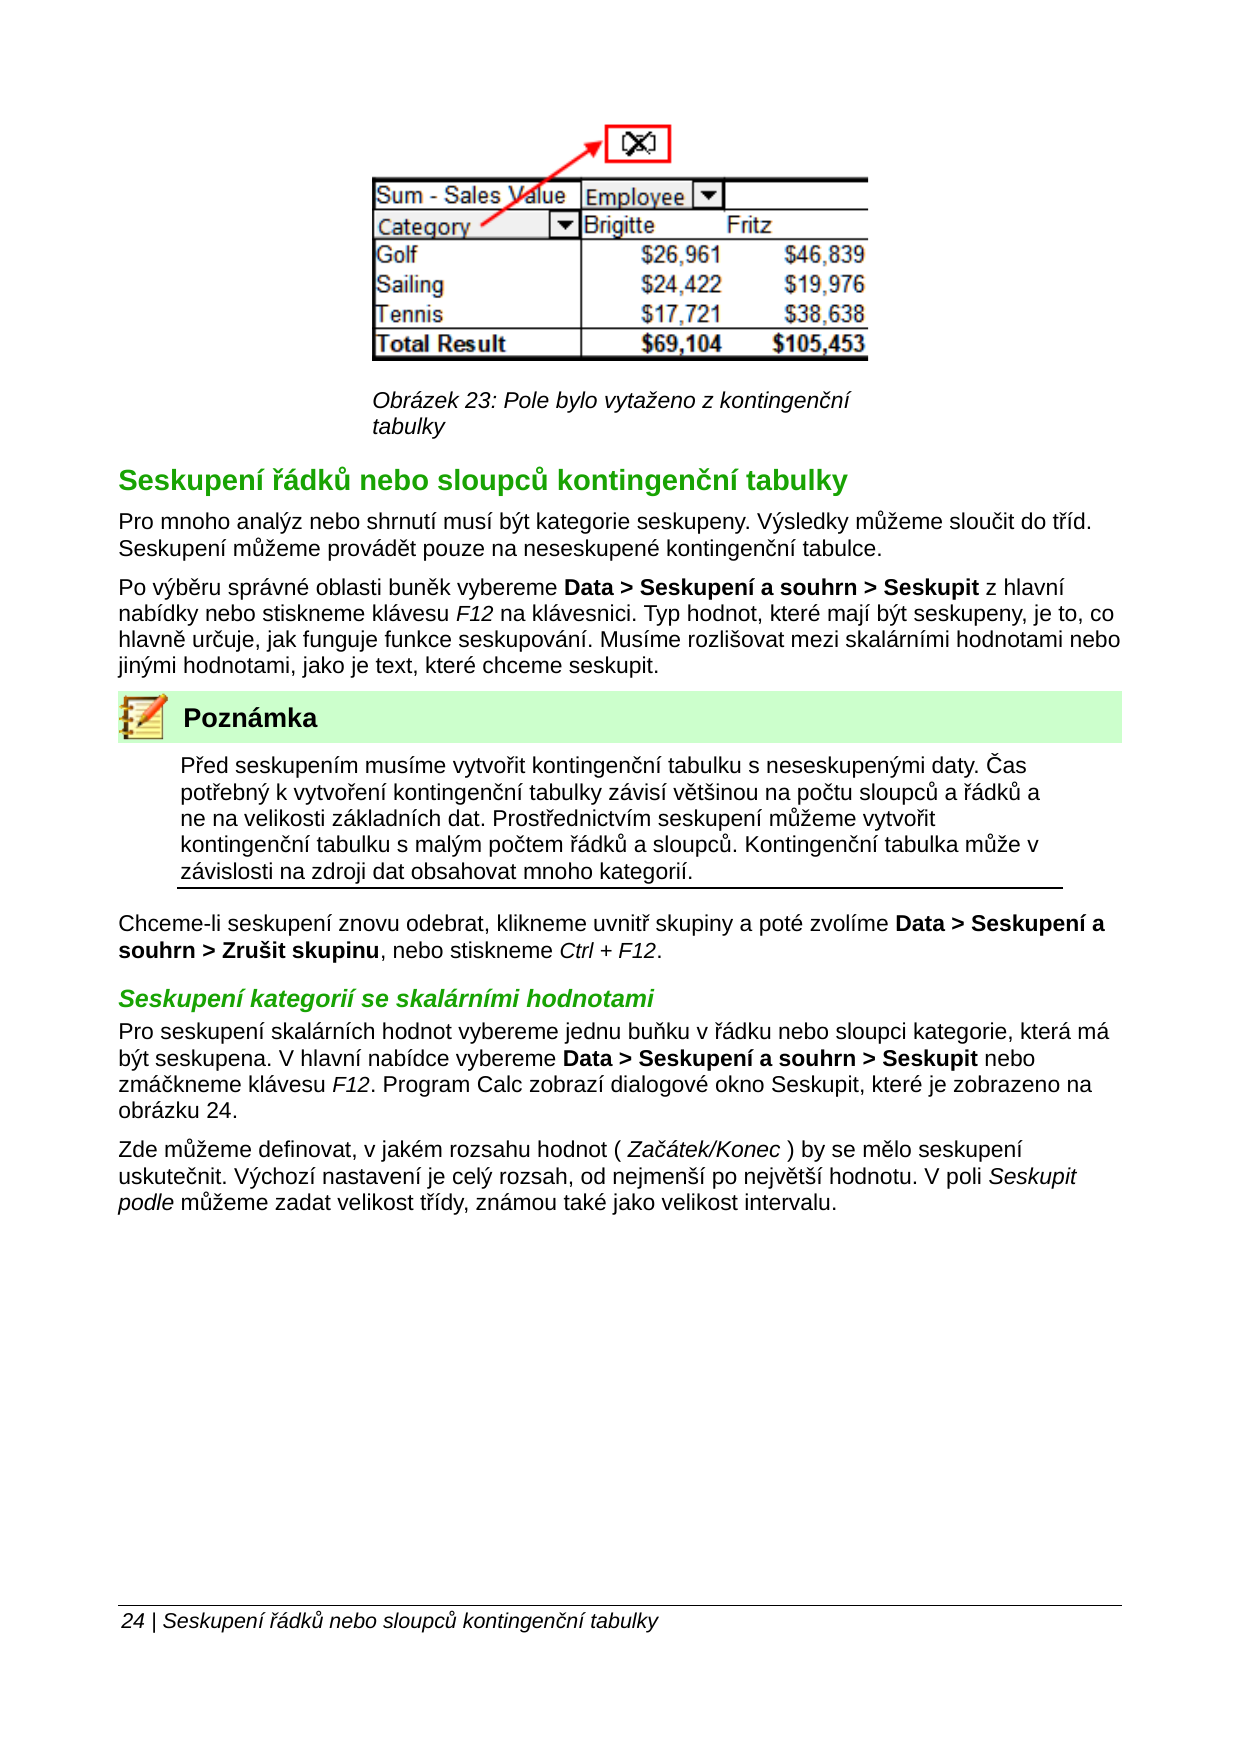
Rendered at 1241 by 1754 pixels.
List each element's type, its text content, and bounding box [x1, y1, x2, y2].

text Obrázek 23: Pole bylo vytaženo z kontingenční tabulky [372, 361, 868, 439]
text Zde můžeme definovat, v jakém rozsahu hodnot ( Začátek/Konec ) by se mělo seskupení uskutečnit. Výchozí nastavení je celý rozsah, od nejmenší po největší hodnotu. V poli Seskupit podle můžeme zadat velikost třídy, známou také jako velikost intervalu. [118, 1136, 1122, 1215]
text Pro mnoho analýz nebo shrnutí musí být kategorie seskupeny. Výsledky můžeme sloučit do tříd. Seskupení můžeme provádět pouze na neseskupené kontingenční tabulce. [118, 508, 1122, 561]
text Po výběru správné oblasti buněk vybereme Data > Seskupení a souhrn > Seskupit z hlavní nabídky nebo stiskneme klávesu F12 na klávesnici. Typ hodnot, které mají být seskupeny, je to, co hlavně určuje, jak funguje funkce seskupování. Musíme rozlišovat mezi skalárními hodnotami nebo jinými hodnotami, jako je text, které chceme seskupit. [118, 573, 1122, 679]
text Chceme-li seskupení znovu odebrat, klikneme uvnitř skupiny a poté zvolíme Data > Seskupení a souhrn > Zrušit skupinu, nebo stiskneme Ctrl + F12. [118, 910, 1122, 963]
text Pro seskupení skalárních hodnot vybereme jednu buňku v řádku nebo sloupci kategorie, která má být seskupena. V hlavní nabídce vybereme Data > Seskupení a souhrn > Seskupit nebo zmáčkneme klávesu F12. Program Calc zobrazí dialogové okno Seskupit, které je zobrazeno na obrázku 24. [118, 1018, 1122, 1124]
picture [119, 692, 170, 743]
text Před seskupením musíme vytvořit kontingenční tabulku s neseskupenými daty. Čas potřebný k vytvoření kontingenční tabulky závisí většinou na počtu sloupců a řádků a ne na velikosti základních dat. Prostřednictvím seskupení můžeme vytvořit kontingenční tabulku s malým počtem řádků a sloupců. Kontingenční tabulka může v závislosti na zdroji dat obsahovat mnoho kategorií. [177, 749, 1063, 887]
subtitle Poznámka [118, 691, 1122, 743]
subtitle Seskupení kategorií se skalárními hodnotami [118, 984, 1122, 1012]
subtitle Seskupení řádků nebo sloupců kontingenční tabulky [118, 463, 1122, 496]
picture [372, 118, 869, 361]
